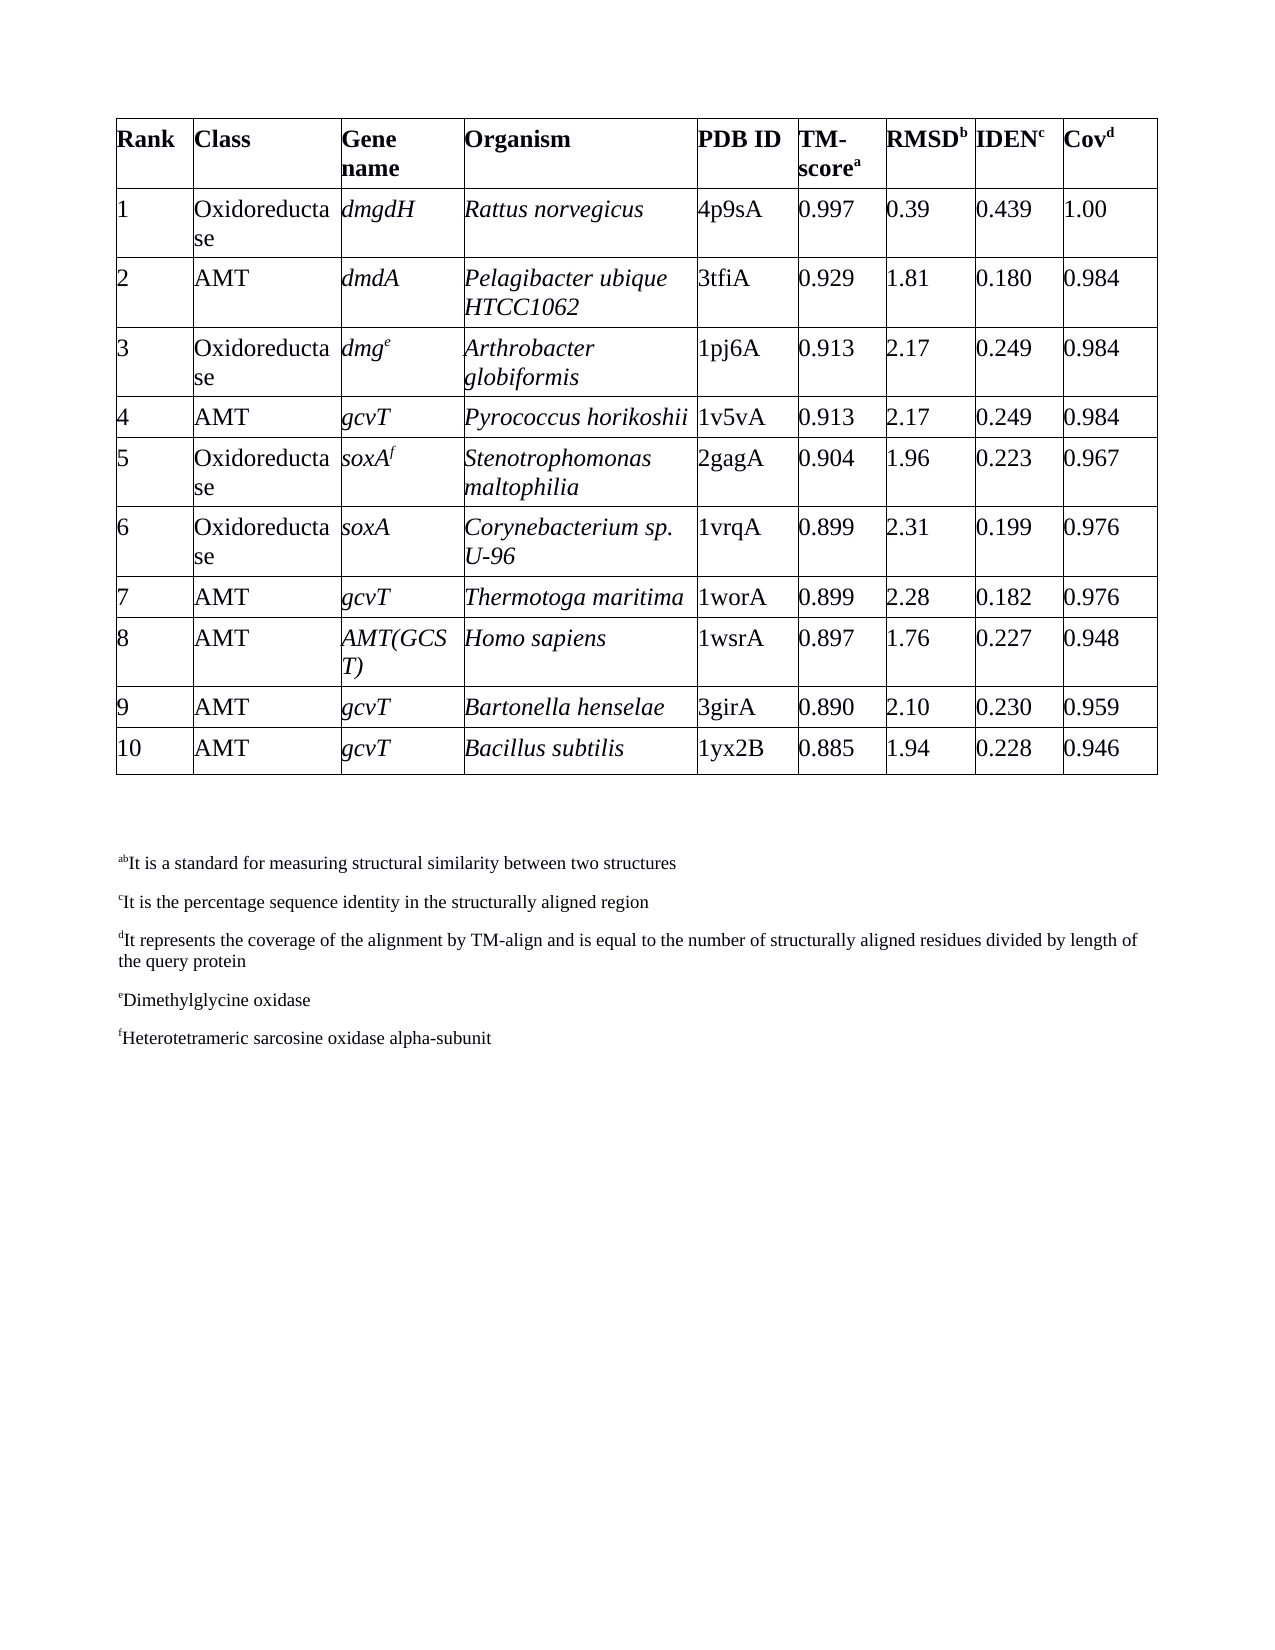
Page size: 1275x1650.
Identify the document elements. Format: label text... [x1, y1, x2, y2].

table_cell 0.984 [1064, 397, 1157, 437]
table_cell 1 [117, 189, 193, 257]
table_cell 1vrqA [698, 507, 798, 576]
table_cell AMT [194, 618, 341, 686]
table_cell 1.00 [1064, 189, 1157, 257]
table_cell 0.997 [799, 189, 886, 257]
table_cell 0.223 [976, 438, 1063, 506]
text eDimethylglycine oxidase [118, 988, 1157, 1010]
table_cell Arthrobacter globiformis [465, 328, 697, 396]
table_cell AMT [194, 577, 341, 616]
table_cell 3 [117, 328, 193, 396]
table_cell gcvT [342, 397, 464, 437]
text abIt is a standard for measuring structural similarity between two structures [118, 852, 1157, 874]
table_cell Thermotoga maritima [465, 577, 697, 616]
table_cell 0.897 [799, 618, 886, 686]
table_cell AMT [194, 728, 341, 774]
table_cell 0.904 [799, 438, 886, 506]
table_cell 0.39 [887, 189, 975, 257]
table_cell 0.439 [976, 189, 1063, 257]
table_cell 0.230 [976, 687, 1063, 727]
table_cell gcvT [342, 728, 464, 774]
table_header RMSDb [887, 119, 975, 188]
table_cell 9 [117, 687, 193, 727]
table_cell 0.249 [976, 328, 1063, 396]
table_cell Pelagibacter ubique HTCC1062 [465, 258, 697, 327]
table_cell 0.948 [1064, 618, 1157, 686]
table_cell 2.17 [887, 397, 975, 437]
table_header Class [194, 119, 341, 188]
table_cell 3tfiA [698, 258, 798, 327]
table_cell 1.96 [887, 438, 975, 506]
table_cell gcvT [342, 687, 464, 727]
table_cell dmge [342, 328, 464, 396]
table_cell 0.976 [1064, 507, 1157, 576]
table_cell 0.984 [1064, 328, 1157, 396]
table_cell 6 [117, 507, 193, 576]
text fHeterotetrameric sarcosine oxidase alpha-subunit [118, 1027, 1157, 1048]
table_cell 1pj6A [698, 328, 798, 396]
table_cell Corynebacterium sp. U-96 [465, 507, 697, 576]
table_cell 0.899 [799, 507, 886, 576]
table_cell soxA [342, 507, 464, 576]
table_cell 3girA [698, 687, 798, 727]
table_cell 0.929 [799, 258, 886, 327]
table_cell AMT(GCST) [342, 618, 464, 686]
table_cell AMT [194, 687, 341, 727]
table_cell 0.984 [1064, 258, 1157, 327]
table_cell 5 [117, 438, 193, 506]
table_cell 1yx2B [698, 728, 798, 774]
table_header Covd [1064, 119, 1157, 188]
table_header PDB ID [698, 119, 798, 188]
table_cell Pyrococcus horikoshii [465, 397, 697, 437]
table_cell 4p9sA [698, 189, 798, 257]
table_cell 7 [117, 577, 193, 616]
table_cell 2 [117, 258, 193, 327]
table_cell 2.28 [887, 577, 975, 616]
table_cell 0.180 [976, 258, 1063, 327]
table_cell 2.10 [887, 687, 975, 727]
text dIt represents the coverage of the alignment by TM-align and is equal to the number of structurally aligned residues divided by length of the query protein [118, 929, 1157, 972]
table_cell soxAf [342, 438, 464, 506]
table_cell AMT [194, 258, 341, 327]
table_header IDENc [976, 119, 1063, 188]
table_cell gcvT [342, 577, 464, 616]
table_cell 0.913 [799, 328, 886, 396]
table_cell 0.946 [1064, 728, 1157, 774]
table_cell Rattus norvegicus [465, 189, 697, 257]
table_header TM-scorea [799, 119, 886, 188]
table_cell 0.959 [1064, 687, 1157, 727]
table_cell 0.199 [976, 507, 1063, 576]
table_cell 1worA [698, 577, 798, 616]
table_cell 1.76 [887, 618, 975, 686]
table_cell 0.890 [799, 687, 886, 727]
table_cell dmdA [342, 258, 464, 327]
table_cell Bartonella henselae [465, 687, 697, 727]
table_cell 2gagA [698, 438, 798, 506]
text cIt is the percentage sequence identity in the structurally aligned region [118, 891, 1157, 912]
table_cell 0.885 [799, 728, 886, 774]
table_cell 0.967 [1064, 438, 1157, 506]
table_cell Stenotrophomonas maltophilia [465, 438, 697, 506]
table_cell Oxidoreductase [194, 438, 341, 506]
table_cell 1wsrA [698, 618, 798, 686]
table_cell 0.249 [976, 397, 1063, 437]
table_cell 2.17 [887, 328, 975, 396]
table_header Rank [117, 119, 193, 188]
table_cell 0.228 [976, 728, 1063, 774]
table_cell dmgdH [342, 189, 464, 257]
table_cell Oxidoreductase [194, 328, 341, 396]
table_cell 0.899 [799, 577, 886, 616]
table_cell 0.976 [1064, 577, 1157, 616]
table_cell 4 [117, 397, 193, 437]
table_cell Oxidoreductase [194, 189, 341, 257]
table_cell 1.81 [887, 258, 975, 327]
table_cell AMT [194, 397, 341, 437]
table_cell 1.94 [887, 728, 975, 774]
table_header Organism [465, 119, 697, 188]
table_cell Homo sapiens [465, 618, 697, 686]
table_header Gene name [342, 119, 464, 188]
table_cell 0.182 [976, 577, 1063, 616]
table_cell 8 [117, 618, 193, 686]
table_cell Oxidoreductase [194, 507, 341, 576]
table_cell Bacillus subtilis [465, 728, 697, 774]
table_cell 0.227 [976, 618, 1063, 686]
table_cell 0.913 [799, 397, 886, 437]
table_cell 1v5vA [698, 397, 798, 437]
table_cell 2.31 [887, 507, 975, 576]
table_cell 10 [117, 728, 193, 774]
